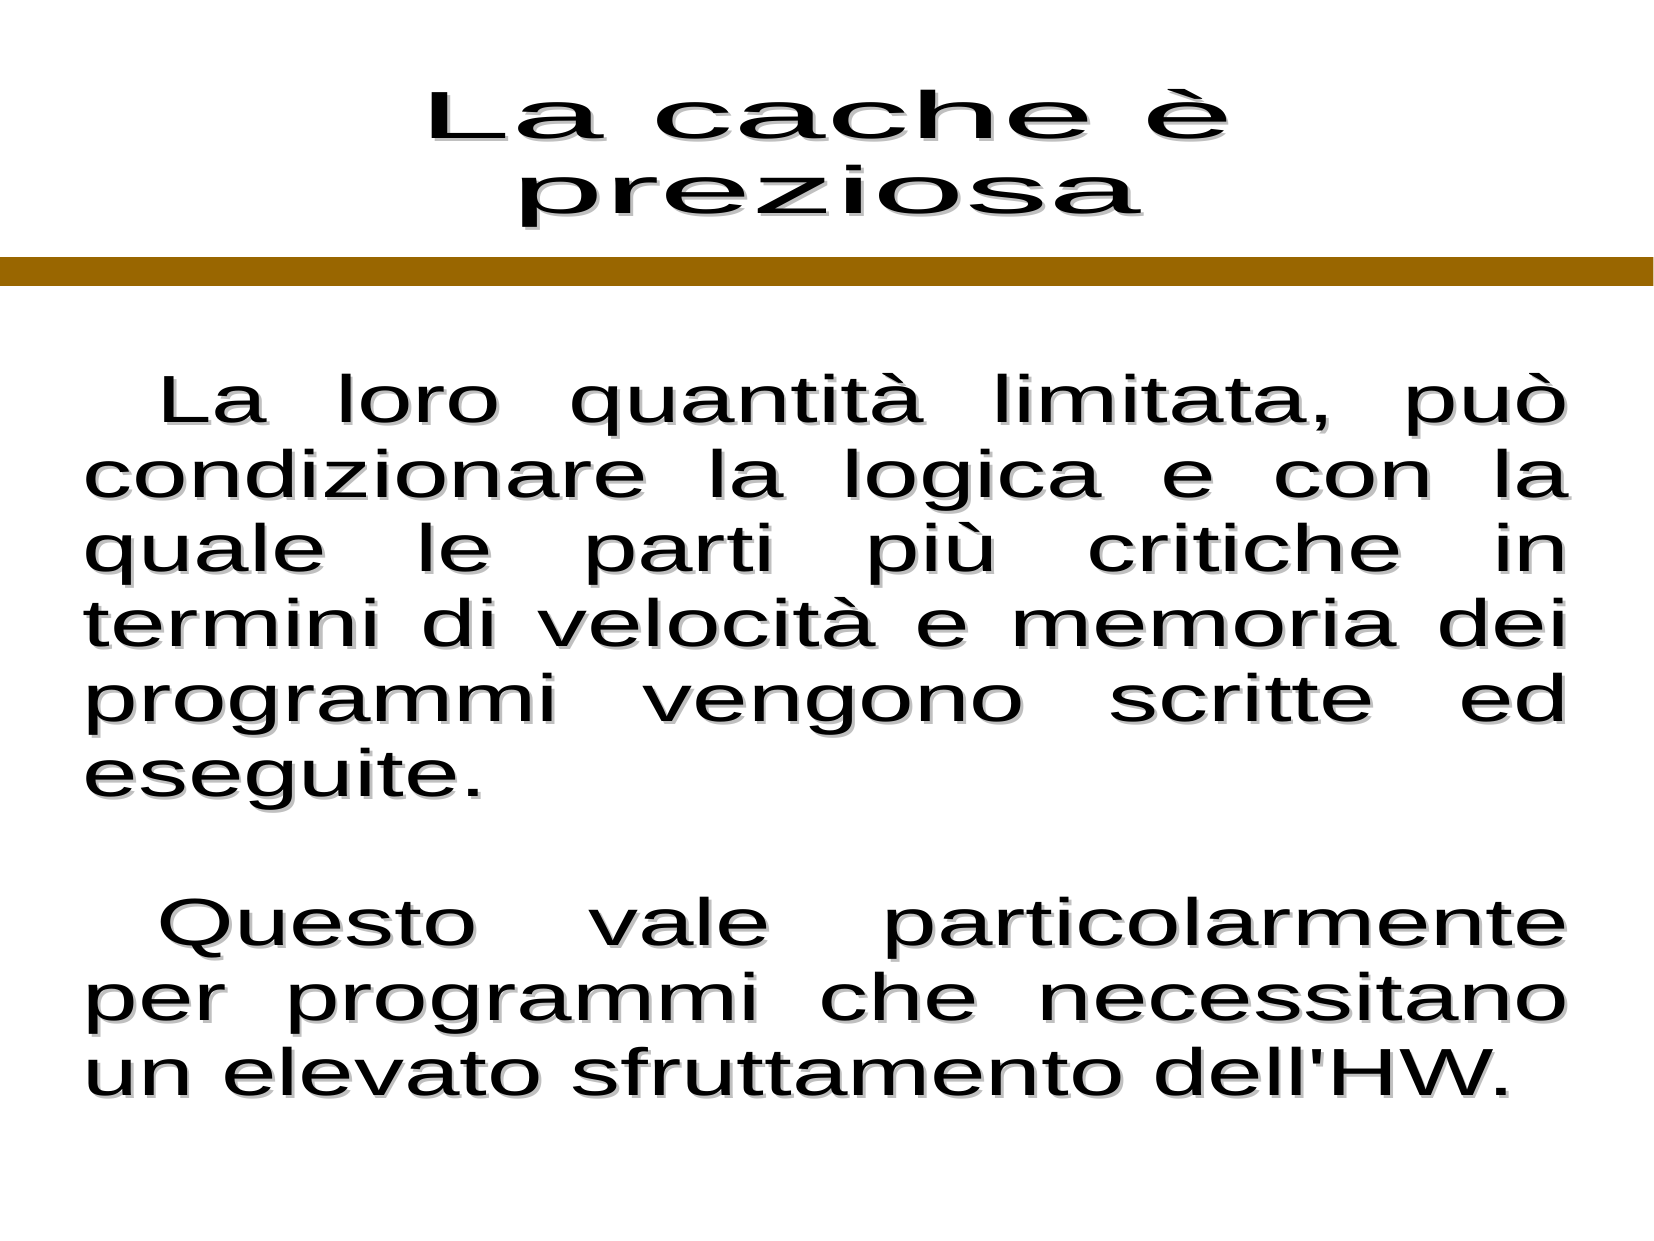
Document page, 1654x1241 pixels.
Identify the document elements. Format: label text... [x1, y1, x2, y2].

title La cache è preziosa [82, 49, 1571, 257]
subtitle La loro quantità limitata, può condizionare la logica e con la quale le parti più critiche in termini di velocità e memoria dei programmi vengono scritte ed eseguite. Questo vale particolarmente per programmi che necessitano un elevato sfruttamento dell'HW. [82, 289, 1571, 1108]
